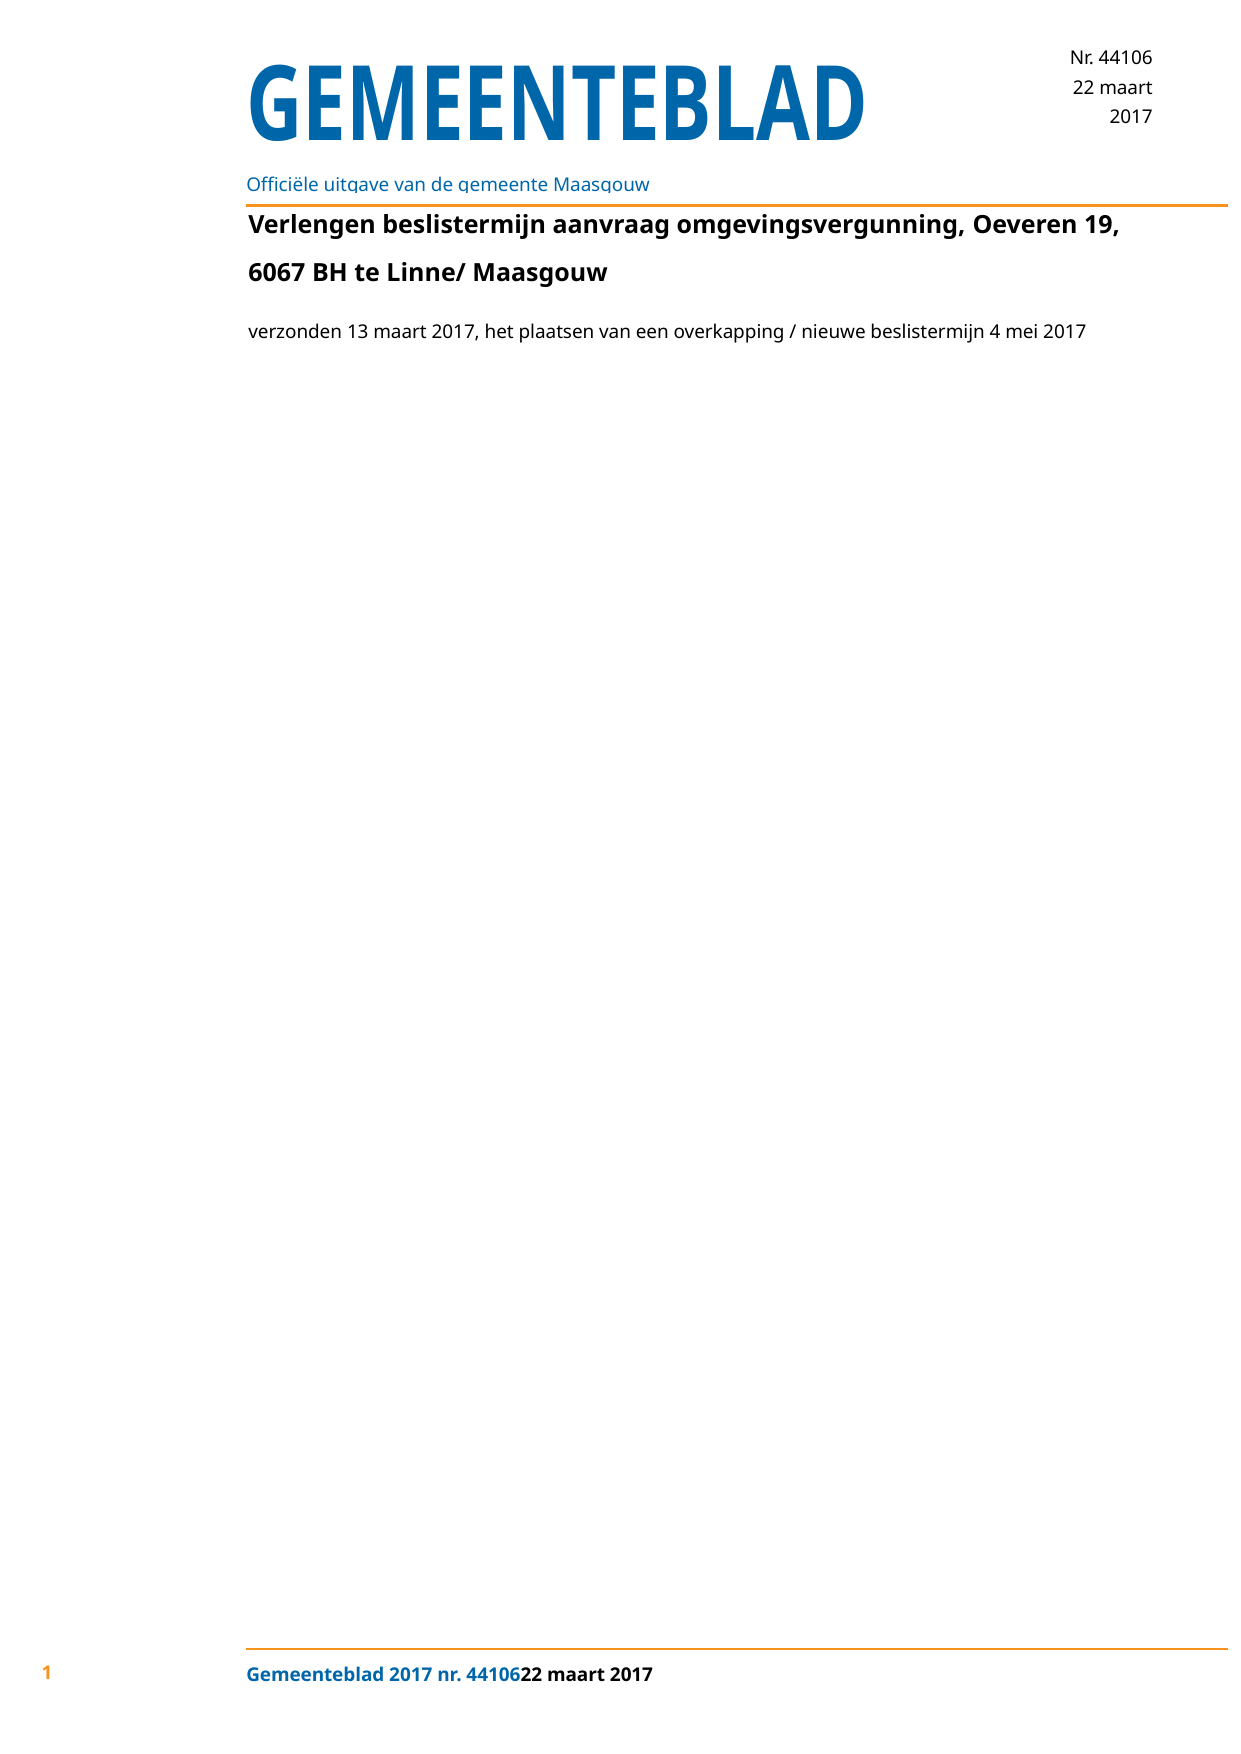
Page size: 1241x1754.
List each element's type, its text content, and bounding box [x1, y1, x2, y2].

text Verlengen beslistermijn aanvraag omgevingsvergunning, Oeveren 19, 6067 BH te Linne/ Maasgouw [248, 207, 1152, 288]
picture [41, 47, 231, 172]
text verzonden 13 maart 2017, het plaatsen van een overkapping / nieuwe beslistermijn 4 mei 2017 [248, 318, 1152, 344]
